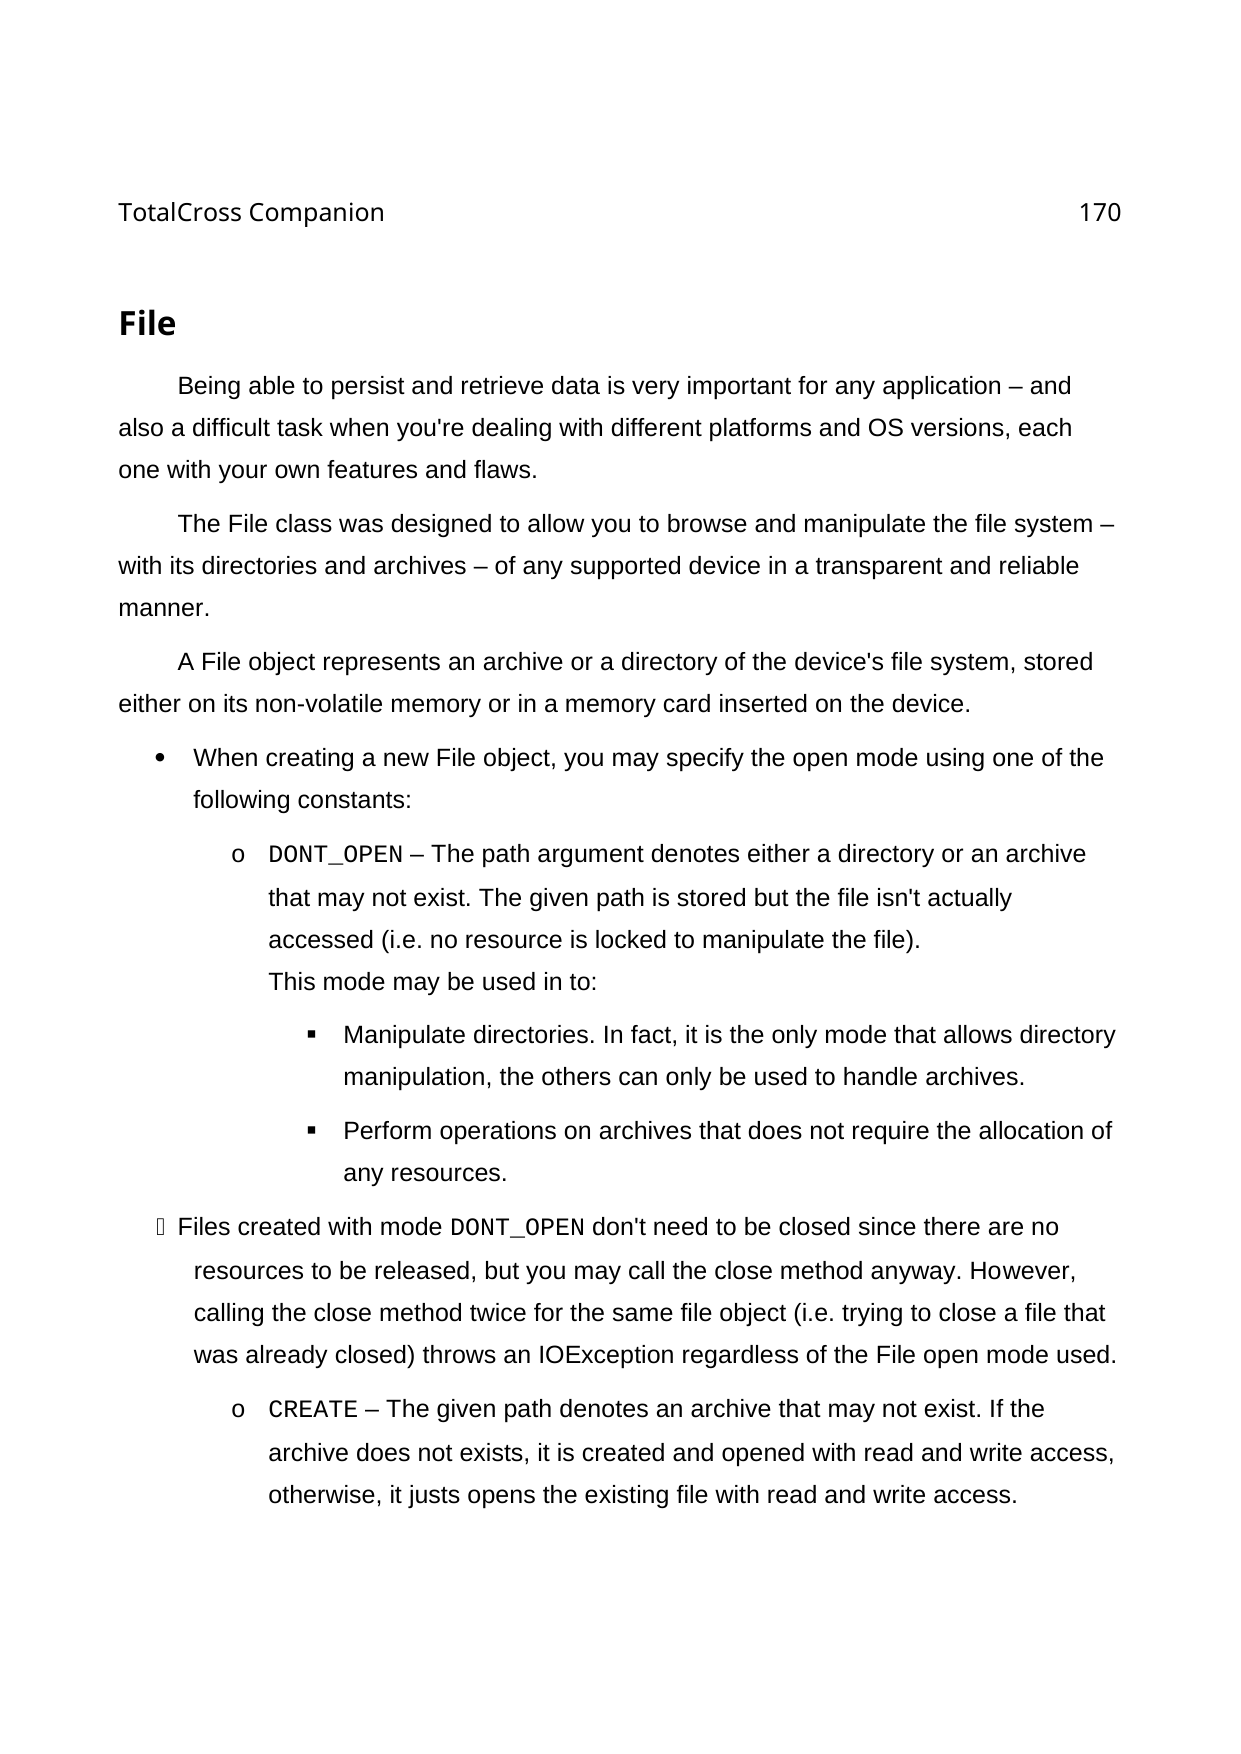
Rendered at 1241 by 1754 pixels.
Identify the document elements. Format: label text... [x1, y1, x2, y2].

list CREATE – The given path denotes an archive that may not exist. If the archive does not exists, it is created and opened with read and write access, otherwise, it justs opens the existing file with read and write access. [231, 1395, 1122, 1509]
list When creating a new File object, you may specify the open mode using one of the following constants: [156, 744, 1122, 814]
text A File object represents an archive or a directory of the device's file system, stored either on its non-volatile memory or in a memory card inserted on the device. [118, 648, 1122, 718]
list Files created with mode DONT_OPEN don't need to be closed since there are no resources to be released, but you may call the close method anyway. However, calling the close method twice for the same file object (i.e. trying to close a file that was already closed) throws an IOException regardless of the File open mode used. [156, 1213, 1122, 1369]
subtitle File [118, 300, 1122, 346]
list DONT_OPEN – The path argument denotes either a directory or an archive that may not exist. The given path is stored but the file isn't actually accessed (i.e. no resource is locked to manipulate the file). This mode may be used in to: [231, 839, 1122, 996]
text The File class was designed to allow you to browse and manipulate the file system – with its directories and archives – of any supported device in a transparent and reliable manner. [118, 510, 1122, 622]
text Being able to persist and retrieve data is very important for any application – and also a difficult task when you're dealing with different platforms and OS versions, each one with your own features and flaws. [118, 372, 1122, 484]
list Manipulate directories. In fact, it is the only mode that allows directory manipulation, the others can only be used to handle archives. [306, 1021, 1122, 1091]
list Perform operations on archives that does not require the allocation of any resources. [306, 1117, 1122, 1187]
